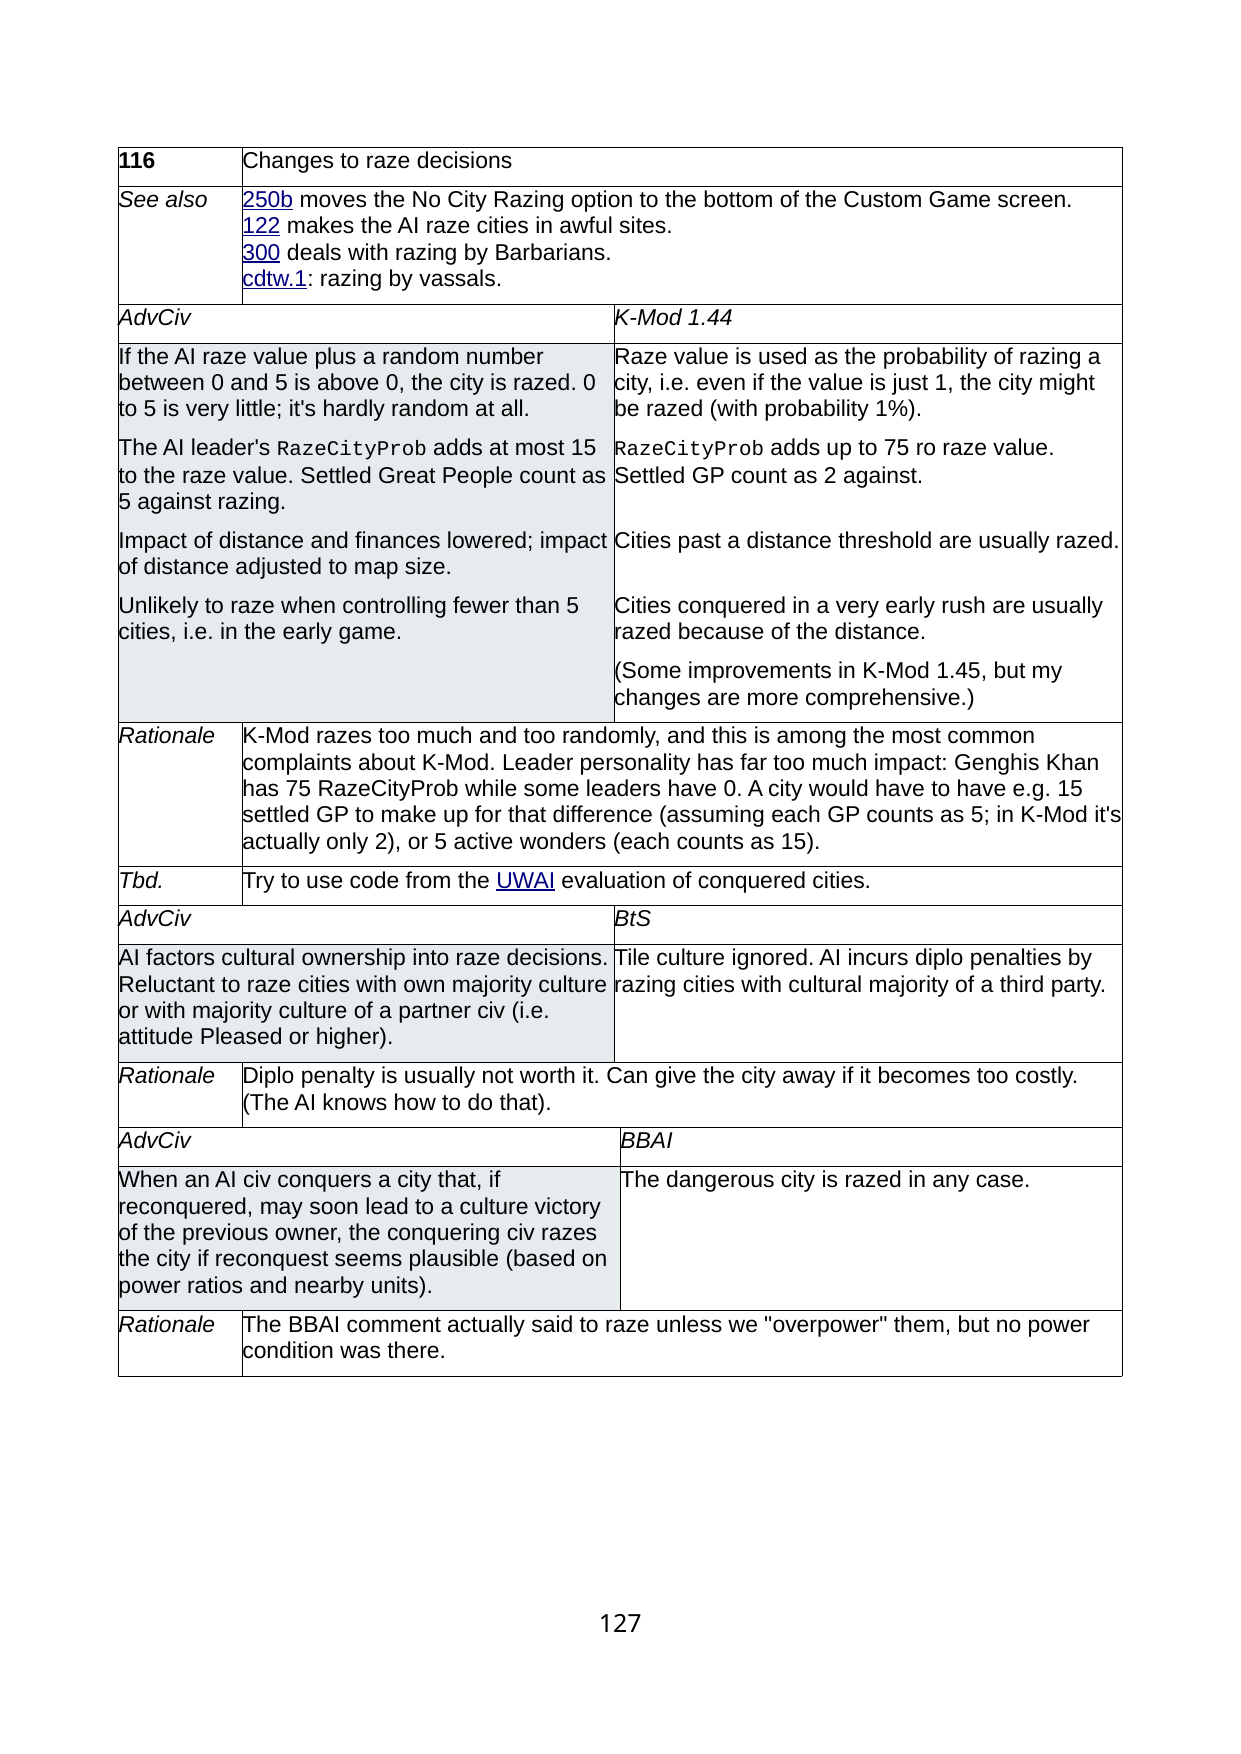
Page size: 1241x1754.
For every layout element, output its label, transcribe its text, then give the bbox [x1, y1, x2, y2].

table_cell If the AI raze value plus a random number between 0 and 5 is above 0, the city is razed. 0 to 5 is very little; it's hardly random at all. The AI leader's RazeCityProb adds at most 15 to the raze value. Settled Great People count as 5 against razing. Impact of distance and finances lowered; impact of distance adjusted to map size. Unlikely to raze when controlling fewer than 5 cities, i.e. in the early game. [119, 344, 614, 722]
table_cell Rationale [119, 1311, 242, 1376]
table_cell 250b moves the No City Razing option to the bottom of the Custom Game screen. 122 makes the AI raze cities in awful sites. 300 deals with razing by Barbarians. cdtw.1: razing by vassals. [243, 187, 1122, 304]
table_cell Tile culture ignored. AI incurs diplo penalties by razing cities with cultural majority of a third party. [615, 945, 1122, 1062]
table_cell BBAI [621, 1128, 1122, 1166]
table_cell K-Mod razes too much and too randomly, and this is among the most common complaints about K-Mod. Leader personality has far too much impact: Genghis Khan has 75 RazeCityProb while some leaders have 0. A city would have to have e.g. 15 settled GP to make up for that difference (assuming each GP counts as 5; in K-Mod it's actually only 2), or 5 active wonders (each counts as 15). [243, 723, 1122, 866]
table_cell AdvCiv [119, 1128, 620, 1166]
table_header Changes to raze decisions [243, 148, 1122, 186]
table_cell K-Mod 1.44 [615, 305, 1122, 342]
table_header 116 [119, 148, 242, 186]
table_cell The dangerous city is razed in any case. [621, 1167, 1122, 1310]
table_cell AI factors cultural ownership into raze decisions. Reluctant to raze cities with own majority culture or with majority culture of a partner civ (i.e. attitude Pleased or higher). [119, 945, 614, 1062]
table_cell AdvCiv [119, 906, 614, 944]
table_cell AdvCiv [119, 305, 614, 342]
table_cell Rationale [119, 723, 242, 866]
table_cell Rationale [119, 1063, 242, 1127]
table_cell See also [119, 187, 242, 304]
table_cell When an AI civ conquers a city that, if reconquered, may soon lead to a culture victory of the previous owner, the conquering civ razes the city if reconquest seems plausible (based on power ratios and nearby units). [119, 1167, 620, 1310]
table_cell Tbd. [119, 867, 242, 905]
table_cell Try to use code from the UWAI evaluation of conquered cities. [243, 867, 1122, 905]
table_cell Raze value is used as the probability of razing a city, i.e. even if the value is just 1, the city might be razed (with probability 1%). RazeCityProb adds up to 75 ro raze value. Settled GP count as 2 against. Cities past a distance threshold are usually razed. Cities conquered in a very early rush are usually razed because of the distance. (Some improvements in K-Mod 1.45, but my changes are more comprehensive.) [615, 344, 1122, 722]
table_cell Diplo penalty is usually not worth it. Can give the city away if it becomes too costly. (The AI knows how to do that). [243, 1063, 1122, 1127]
table_cell The BBAI comment actually said to raze unless we "overpower" them, but no power condition was there. [243, 1311, 1122, 1376]
table_cell BtS [615, 906, 1122, 944]
